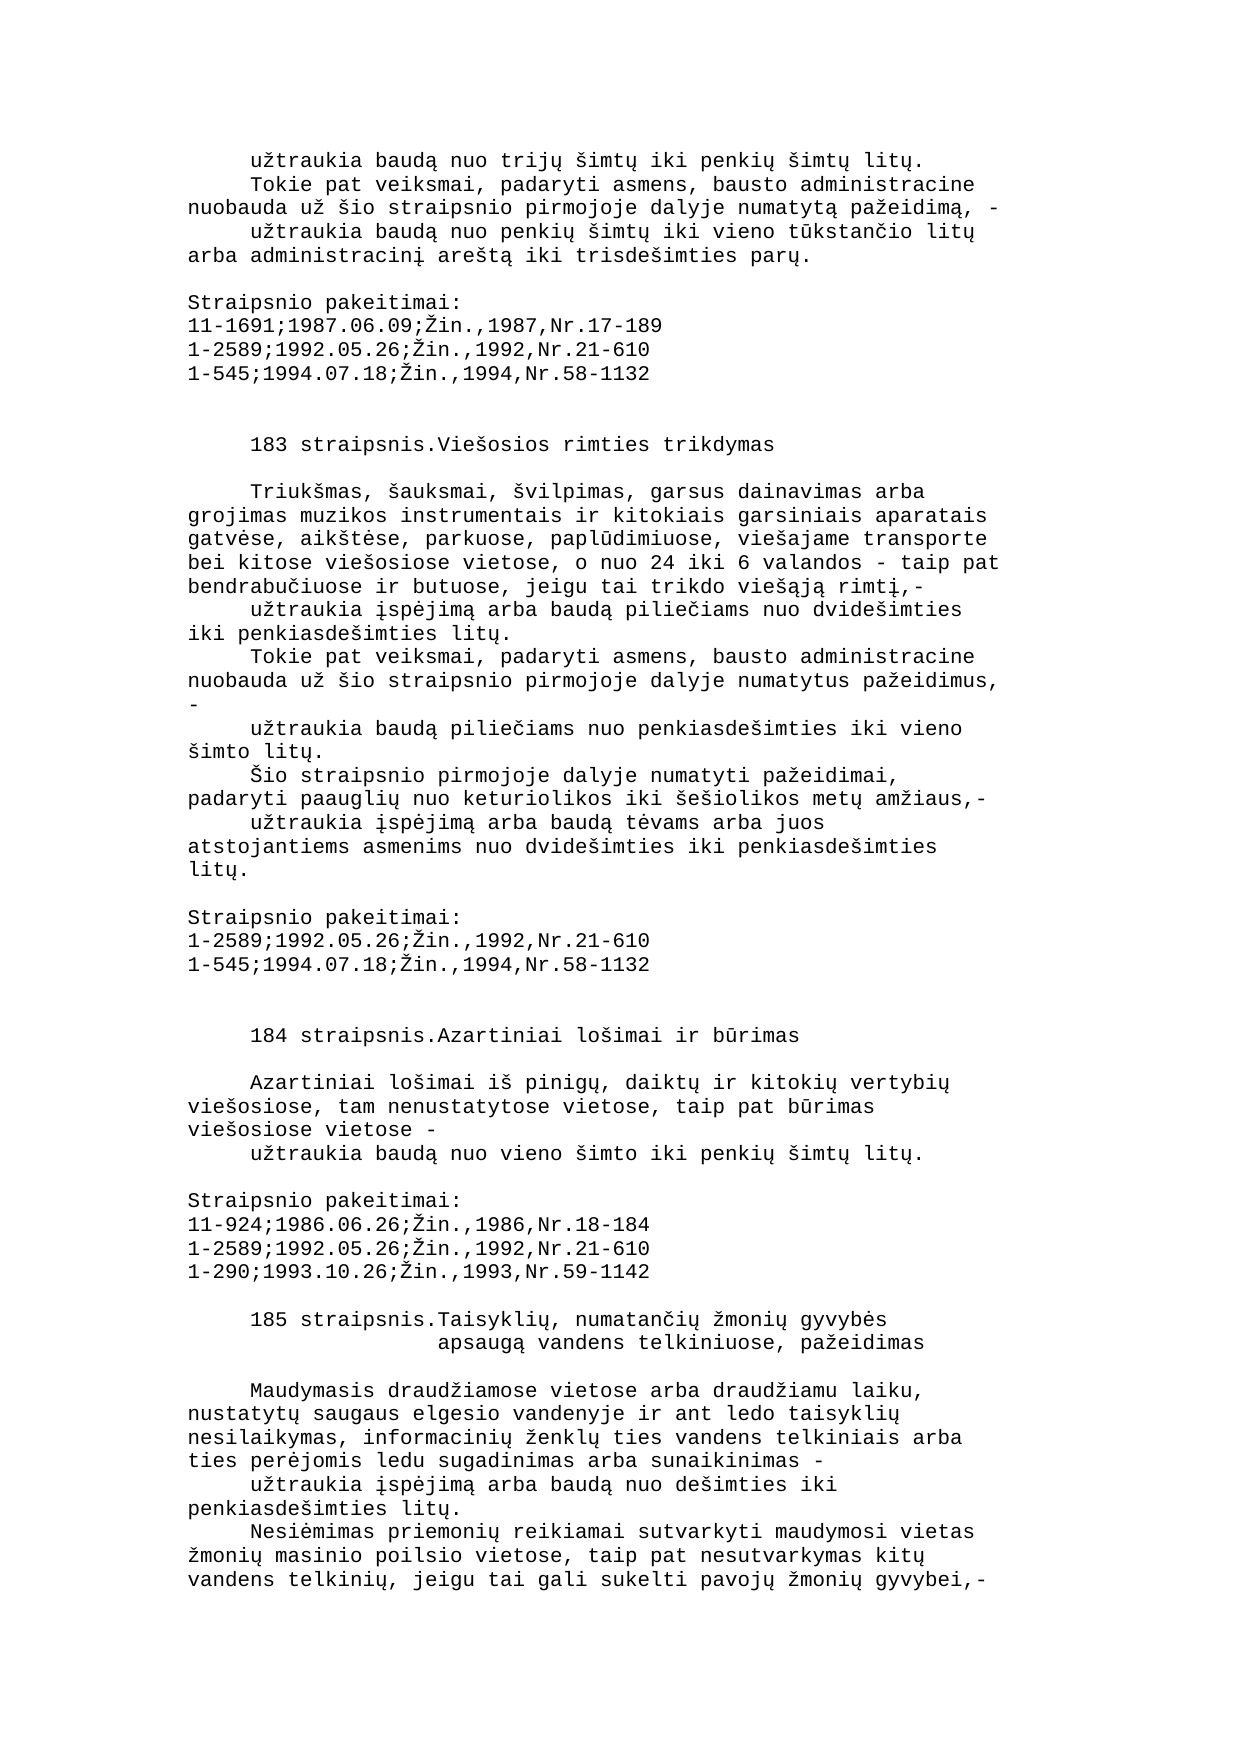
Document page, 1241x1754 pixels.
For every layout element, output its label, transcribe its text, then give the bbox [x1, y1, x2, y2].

text 1-2589;1992.05.26;Žin.,1992,Nr.21-610 [187, 930, 1053, 954]
text užtraukia įspėjimą arba baudą piliečiams nuo dvidešimties [187, 599, 1053, 623]
text 11-1691;1987.06.09;Žin.,1987,Nr.17-189 [187, 316, 1053, 339]
text užtraukia baudą piliečiams nuo penkiasdešimties iki vieno [187, 717, 1053, 741]
text 185 straipsnis.Taisyklių, numatančių žmonių gyvybės [187, 1309, 1053, 1332]
text užtraukia įspėjimą arba baudą tėvams arba juos [187, 812, 1053, 836]
text Tokie pat veiksmai, padaryti asmens, bausto administracine [187, 174, 1053, 197]
text Šio straipsnio pirmojoje dalyje numatyti pažeidimai, [187, 765, 1053, 788]
text nuobauda už šio straipsnio pirmojoje dalyje numatytus pažeidimus, [187, 670, 1053, 694]
text Azartiniai lošimai iš pinigų, daiktų ir kitokių vertybių [187, 1072, 1053, 1096]
text 11-924;1986.06.26;Žin.,1986,Nr.18-184 [187, 1214, 1053, 1238]
text žmonių masinio poilsio vietose, taip pat nesutvarkymas kitų [187, 1545, 1053, 1569]
text užtraukia įspėjimą arba baudą nuo dešimties iki [187, 1474, 1053, 1498]
text vandens telkinių, jeigu tai gali sukelti pavojų žmonių gyvybei,- [187, 1569, 1053, 1592]
text Straipsnio pakeitimai: [187, 907, 1053, 930]
text atstojantiems asmenims nuo dvidešimties iki penkiasdešimties [187, 836, 1053, 859]
text šimto litų. [187, 741, 1053, 765]
text užtraukia baudą nuo trijų šimtų iki penkių šimtų litų. [187, 150, 1053, 174]
text Tokie pat veiksmai, padaryti asmens, bausto administracine [187, 647, 1053, 670]
text 1-545;1994.07.18;Žin.,1994,Nr.58-1132 [187, 363, 1053, 386]
text ties perėjomis ledu sugadinimas arba sunaikinimas - [187, 1451, 1053, 1474]
text litų. [187, 859, 1053, 883]
text užtraukia baudą nuo vieno šimto iki penkių šimtų litų. [187, 1143, 1053, 1167]
text Straipsnio pakeitimai: [187, 1190, 1053, 1214]
text grojimas muzikos instrumentais ir kitokiais garsiniais aparatais [187, 505, 1053, 528]
text padaryti paauglių nuo keturiolikos iki šešiolikos metų amžiaus,- [187, 788, 1053, 812]
text nesilaikymas, informacinių ženklų ties vandens telkiniais arba [187, 1427, 1053, 1451]
text nuobauda už šio straipsnio pirmojoje dalyje numatytą pažeidimą, - [187, 197, 1053, 221]
text užtraukia baudą nuo penkių šimtų iki vieno tūkstančio litų [187, 221, 1053, 244]
text 1-545;1994.07.18;Žin.,1994,Nr.58-1132 [187, 954, 1053, 978]
text Triukšmas, šauksmai, švilpimas, garsus dainavimas arba [187, 481, 1053, 505]
text Straipsnio pakeitimai: [187, 292, 1053, 316]
text 184 straipsnis.Azartiniai lošimai ir būrimas [187, 1025, 1053, 1048]
text bendrabučiuose ir butuose, jeigu tai trikdo viešąją rimtį,- [187, 576, 1053, 599]
text iki penkiasdešimties litų. [187, 623, 1053, 647]
text bei kitose viešosiose vietose, o nuo 24 iki 6 valandos - taip pat [187, 552, 1053, 576]
text 1-290;1993.10.26;Žin.,1993,Nr.59-1142 [187, 1261, 1053, 1285]
text 1-2589;1992.05.26;Žin.,1992,Nr.21-610 [187, 339, 1053, 363]
text viešosiose, tam nenustatytose vietose, taip pat būrimas [187, 1096, 1053, 1119]
text Maudymasis draudžiamose vietose arba draudžiamu laiku, [187, 1379, 1053, 1403]
text 1-2589;1992.05.26;Žin.,1992,Nr.21-610 [187, 1238, 1053, 1261]
text apsaugą vandens telkiniuose, pažeidimas [187, 1332, 1053, 1356]
text gatvėse, aikštėse, parkuose, paplūdimiuose, viešajame transporte [187, 528, 1053, 552]
text penkiasdešimties litų. [187, 1498, 1053, 1521]
text Nesiėmimas priemonių reikiamai sutvarkyti maudymosi vietas [187, 1521, 1053, 1545]
text nustatytų saugaus elgesio vandenyje ir ant ledo taisyklių [187, 1403, 1053, 1427]
text 183 straipsnis.Viešosios rimties trikdymas [187, 434, 1053, 457]
text viešosiose vietose - [187, 1119, 1053, 1143]
text arba administracinį areštą iki trisdešimties parų. [187, 244, 1053, 268]
text - [187, 694, 1053, 717]
